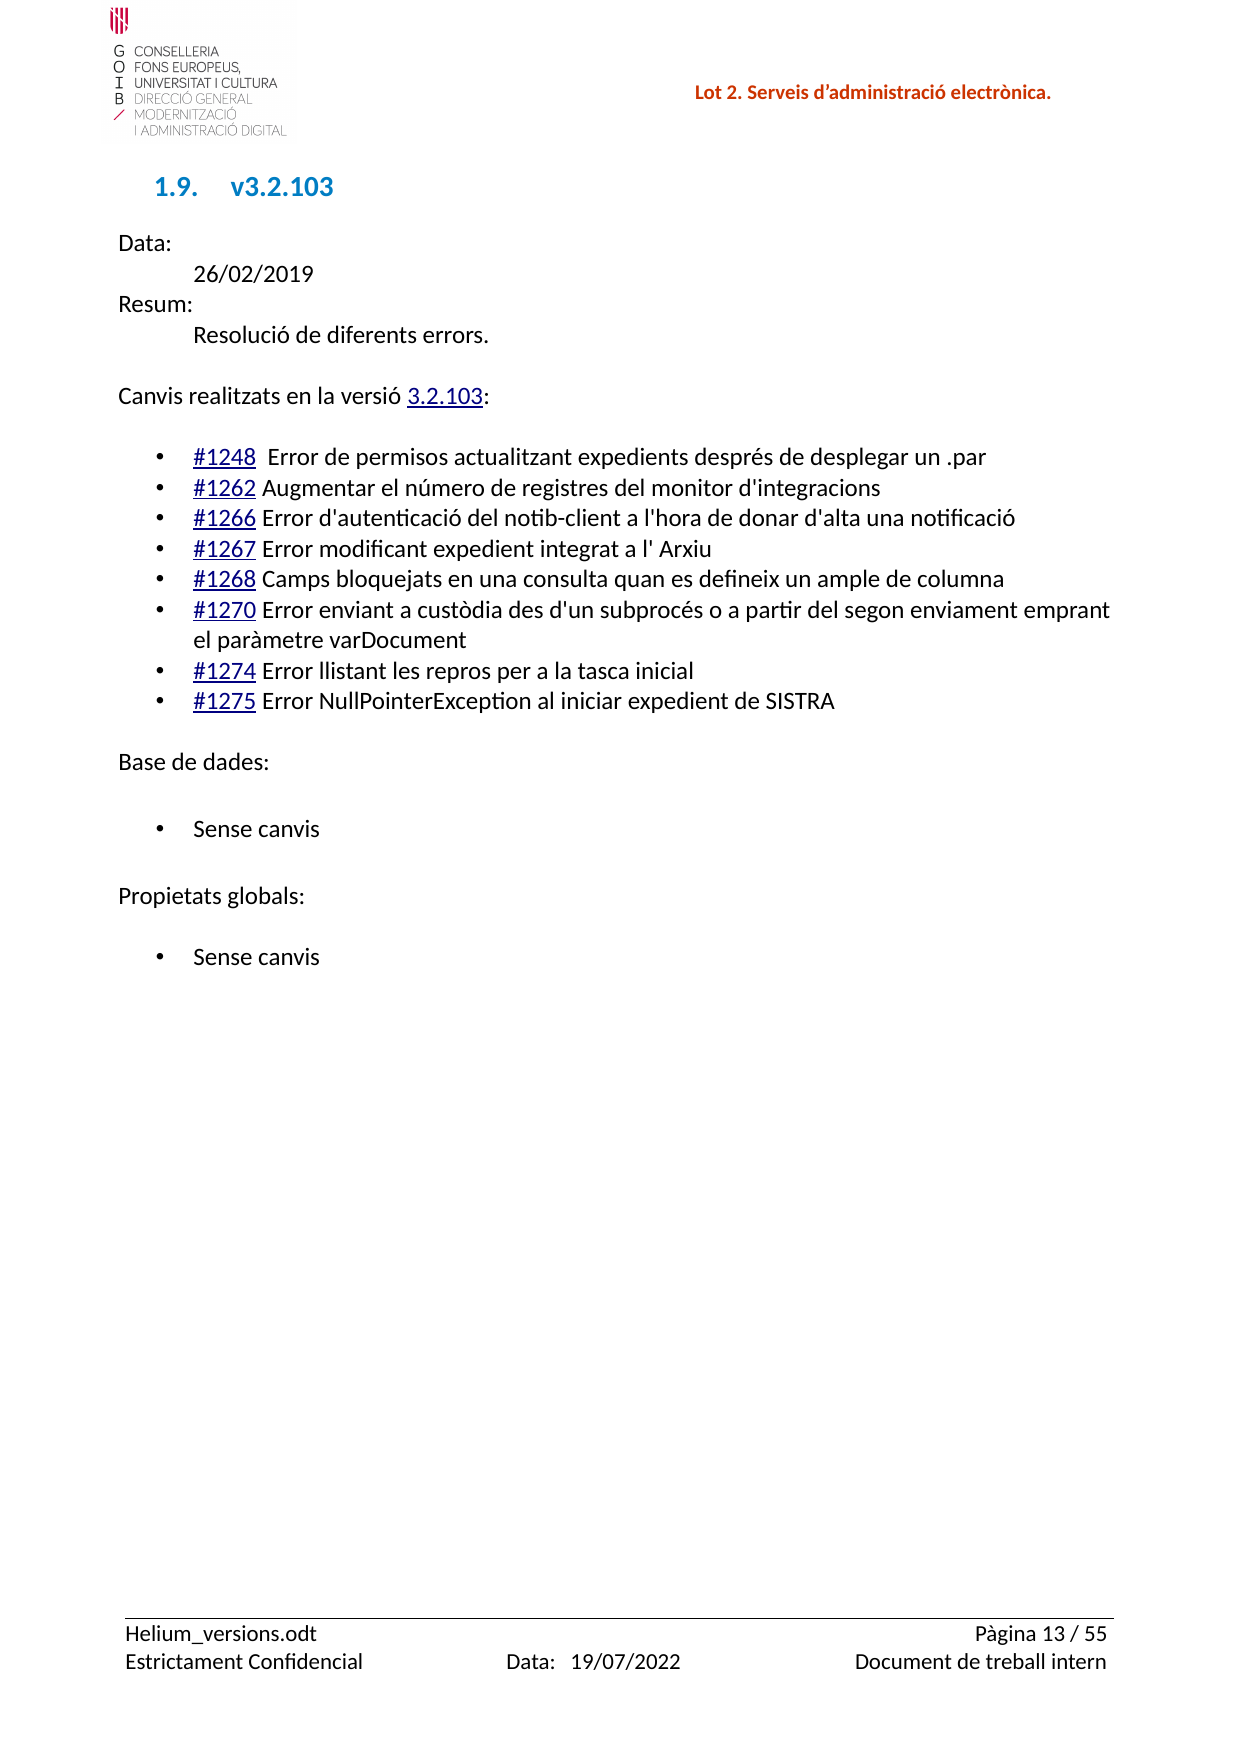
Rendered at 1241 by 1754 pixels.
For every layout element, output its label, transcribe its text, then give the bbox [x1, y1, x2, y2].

list #1267 Error modificant expedient integrat a l' Arxiu [156, 533, 1122, 563]
text Data: [118, 228, 1122, 258]
list #1266 Error d'autenticació del notib-client a l'hora de donar d'alta una notificació [156, 502, 1122, 533]
text Canvis realitzats en la versió 3.2.103: [118, 380, 1122, 411]
subtitle v3.2.103 [153, 168, 1122, 204]
text Resolució de diferents errors. [118, 319, 1122, 350]
list #1268 Camps bloquejats en una consulta quan es defineix un ample de columna [156, 563, 1122, 594]
list Sense canvis [156, 941, 1122, 972]
list Sense canvis [156, 813, 1122, 844]
text Base de dades: [118, 746, 1122, 777]
list #1270 Error enviant a custòdia des d'un subprocés o a partir del segon enviament emprant el paràmetre varDocument [156, 594, 1122, 655]
list #1262 Augmentar el número de registres del monitor d'integracions [156, 472, 1122, 502]
text Resum: [118, 289, 1122, 319]
text 26/02/2019 [118, 258, 1122, 289]
picture [100, 0, 297, 144]
list #1274 Error llistant les repros per a la tasca inicial [156, 655, 1122, 685]
list #1275 Error NullPointerException al iniciar expedient de SISTRA [156, 685, 1122, 716]
list #1248 Error de permisos actualitzant expedients després de desplegar un .par [156, 441, 1122, 472]
text Propietats globals: [118, 880, 1122, 911]
